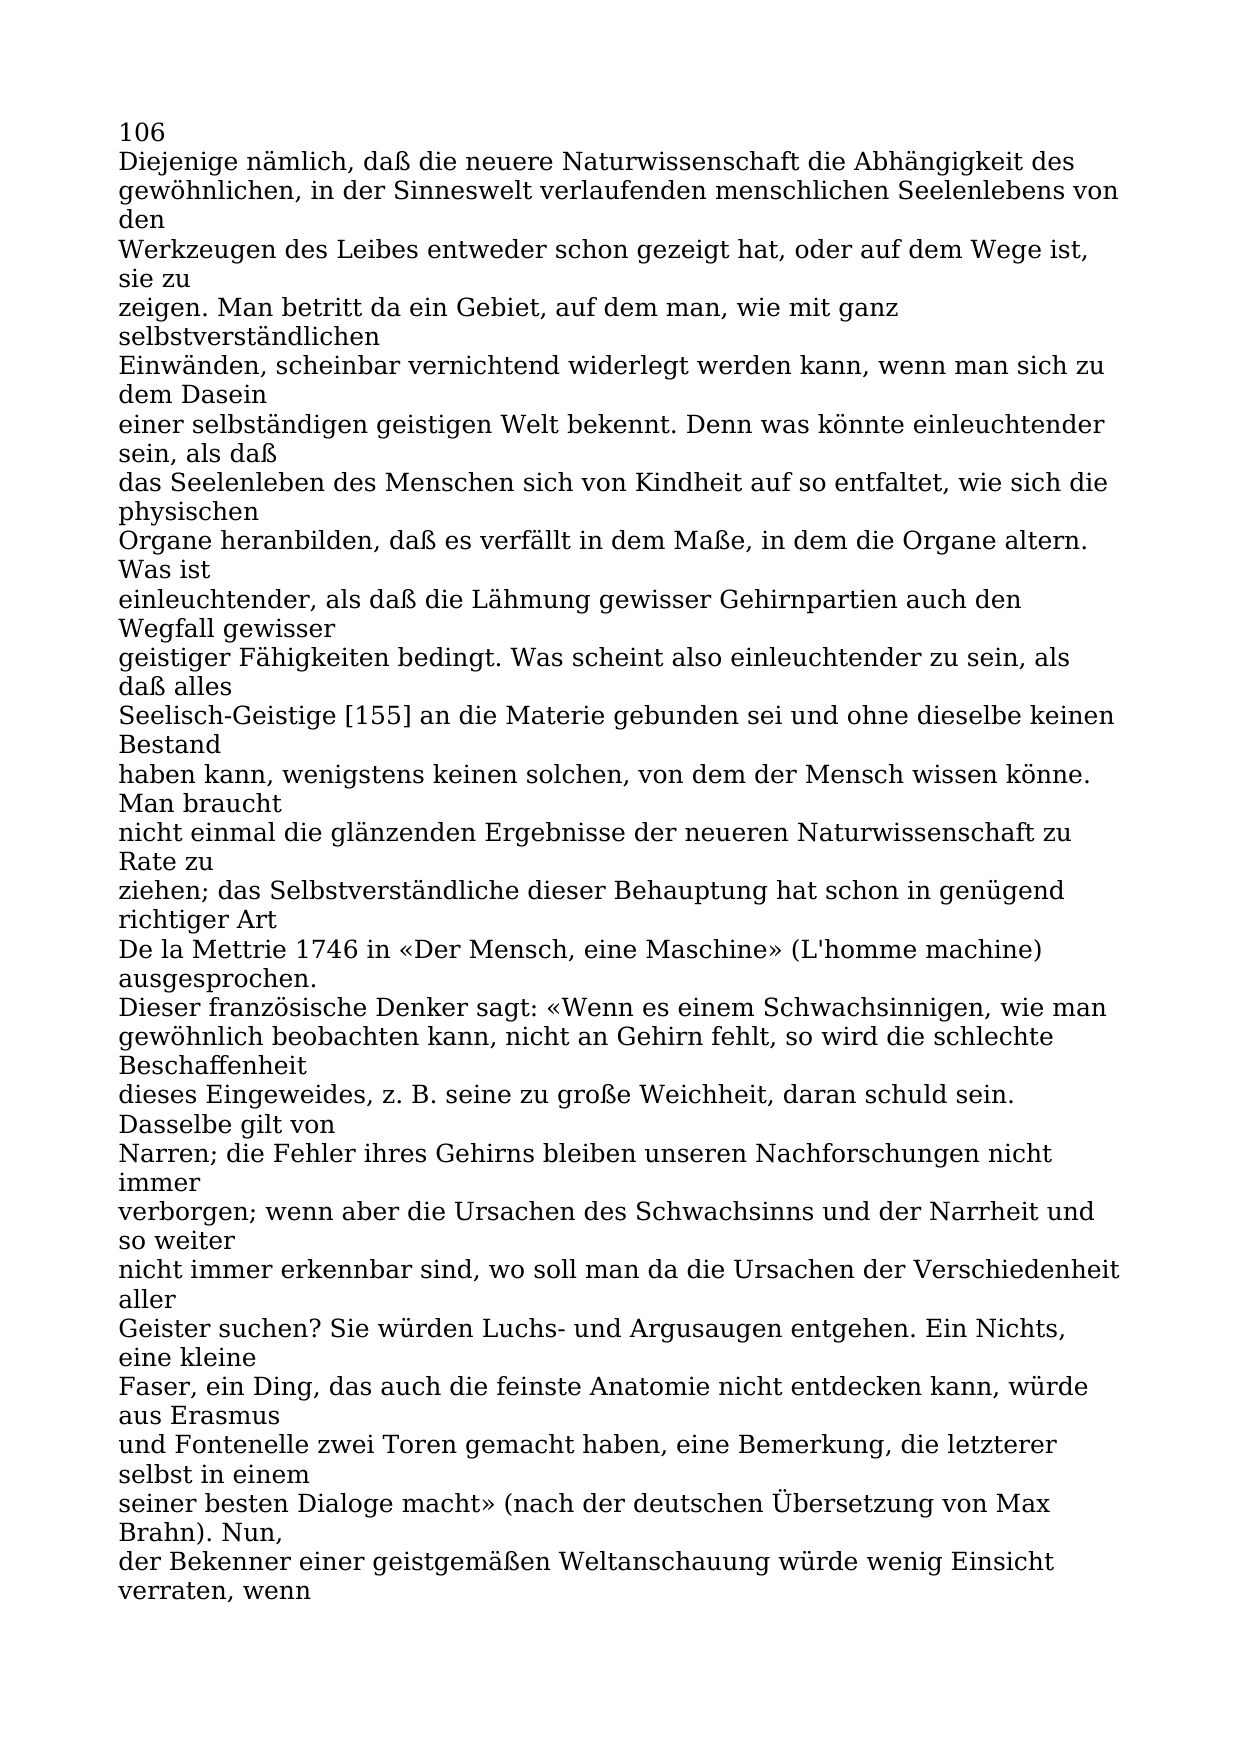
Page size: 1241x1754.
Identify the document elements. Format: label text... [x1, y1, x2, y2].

text haben kann, wenigstens keinen solchen, von dem der Mensch wissen könne. Man braucht [118, 760, 1122, 818]
text einer selbständigen geistigen Welt bekennt. Denn was könnte einleuchtender sein, als daß [118, 410, 1122, 468]
text Geister suchen? Sie würden Luchs- und Argusaugen entgehen. Ein Nichts, eine kleine [118, 1314, 1122, 1372]
text und Fontenelle zwei Toren gemacht haben, eine Bemerkung, die letzterer selbst in einem [118, 1431, 1122, 1489]
text zeigen. Man betritt da ein Gebiet, auf dem man, wie mit ganz selbstverständlichen [118, 293, 1122, 351]
text Organe heranbilden, daß es verfällt in dem Maße, in dem die Organe altern. Was ist [118, 526, 1122, 585]
text gewöhnlichen, in der Sinneswelt verlaufenden menschlichen Seelenlebens von den [118, 176, 1122, 235]
text Werkzeugen des Leibes entweder schon gezeigt hat, oder auf dem Wege ist, sie zu [118, 235, 1122, 293]
text der Bekenner einer geistgemäßen Weltanschauung würde wenig Einsicht verraten, wenn [118, 1547, 1122, 1606]
text seiner besten Dialoge macht» (nach der deutschen Übersetzung von Max Brahn). Nun, [118, 1489, 1122, 1547]
text das Seelenleben des Menschen sich von Kindheit auf so entfaltet, wie sich die physischen [118, 468, 1122, 526]
text Dieser französische Denker sagt: «Wenn es einem Schwachsinnigen, wie man [118, 993, 1122, 1022]
text einleuchtender, als daß die Lähmung gewisser Gehirnpartien auch den Wegfall gewisser [118, 585, 1122, 643]
text Einwänden, scheinbar vernichtend widerlegt werden kann, wenn man sich zu dem Dasein [118, 351, 1122, 410]
text Faser, ein Ding, das auch die feinste Anatomie nicht entdecken kann, würde aus Erasmus [118, 1372, 1122, 1431]
text verborgen; wenn aber die Ursachen des Schwachsinns und der Narrheit und so weiter [118, 1197, 1122, 1256]
text 106 [118, 118, 1122, 147]
text ziehen; das Selbstverständliche dieser Behauptung hat schon in genügend richtiger Art [118, 876, 1122, 935]
text gewöhnlich beobachten kann, nicht an Gehirn fehlt, so wird die schlechte Beschaffenheit [118, 1022, 1122, 1081]
text De la Mettrie 1746 in «Der Mensch, eine Maschine» (L'homme machine) ausgesprochen. [118, 935, 1122, 993]
text Seelisch-Geistige [155] an die Materie gebunden sei und ohne dieselbe keinen Bestand [118, 701, 1122, 760]
text Narren; die Fehler ihres Gehirns bleiben unseren Nachforschungen nicht immer [118, 1139, 1122, 1197]
text geistiger Fähigkeiten bedingt. Was scheint also einleuchtender zu sein, als daß alles [118, 643, 1122, 701]
text nicht einmal die glänzenden Ergebnisse der neueren Naturwissenschaft zu Rate zu [118, 818, 1122, 876]
text nicht immer erkennbar sind, wo soll man da die Ursachen der Verschiedenheit aller [118, 1256, 1122, 1314]
text dieses Eingeweides, z. B. seine zu große Weichheit, daran schuld sein. Dasselbe gilt von [118, 1081, 1122, 1139]
text Diejenige nämlich, daß die neuere Naturwissenschaft die Abhängigkeit des [118, 147, 1122, 176]
